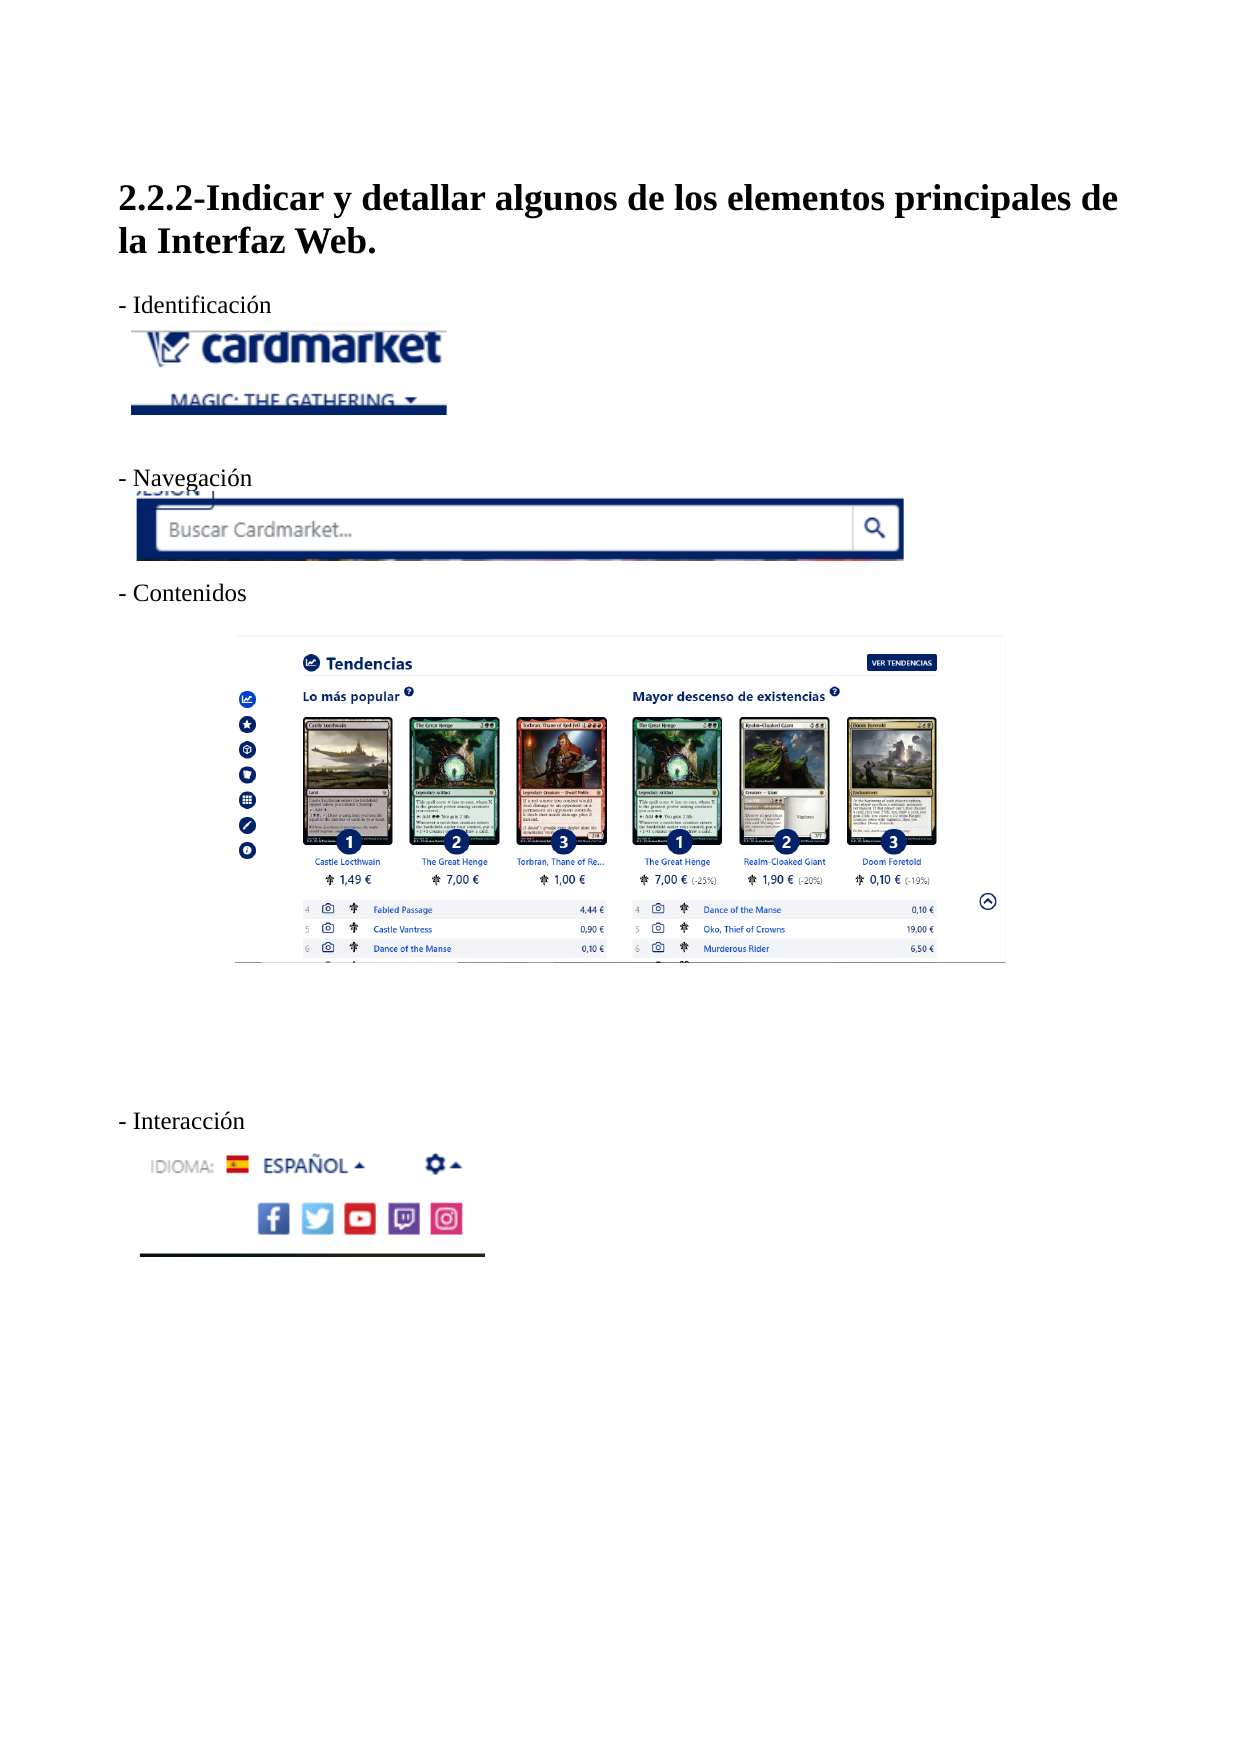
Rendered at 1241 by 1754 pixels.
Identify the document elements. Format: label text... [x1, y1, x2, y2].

picture [234, 635, 1006, 963]
text - Contenidos [118, 578, 1122, 607]
text - Interacción [118, 1106, 1122, 1135]
text 2.2.2-Indicar y detallar algunos de los elementos principales de la Interfaz Web. [118, 176, 1122, 262]
picture [139, 1141, 485, 1257]
text - Identificación [118, 291, 1122, 319]
picture [136, 491, 904, 561]
picture [131, 324, 447, 415]
text - Navegación [118, 463, 1122, 492]
